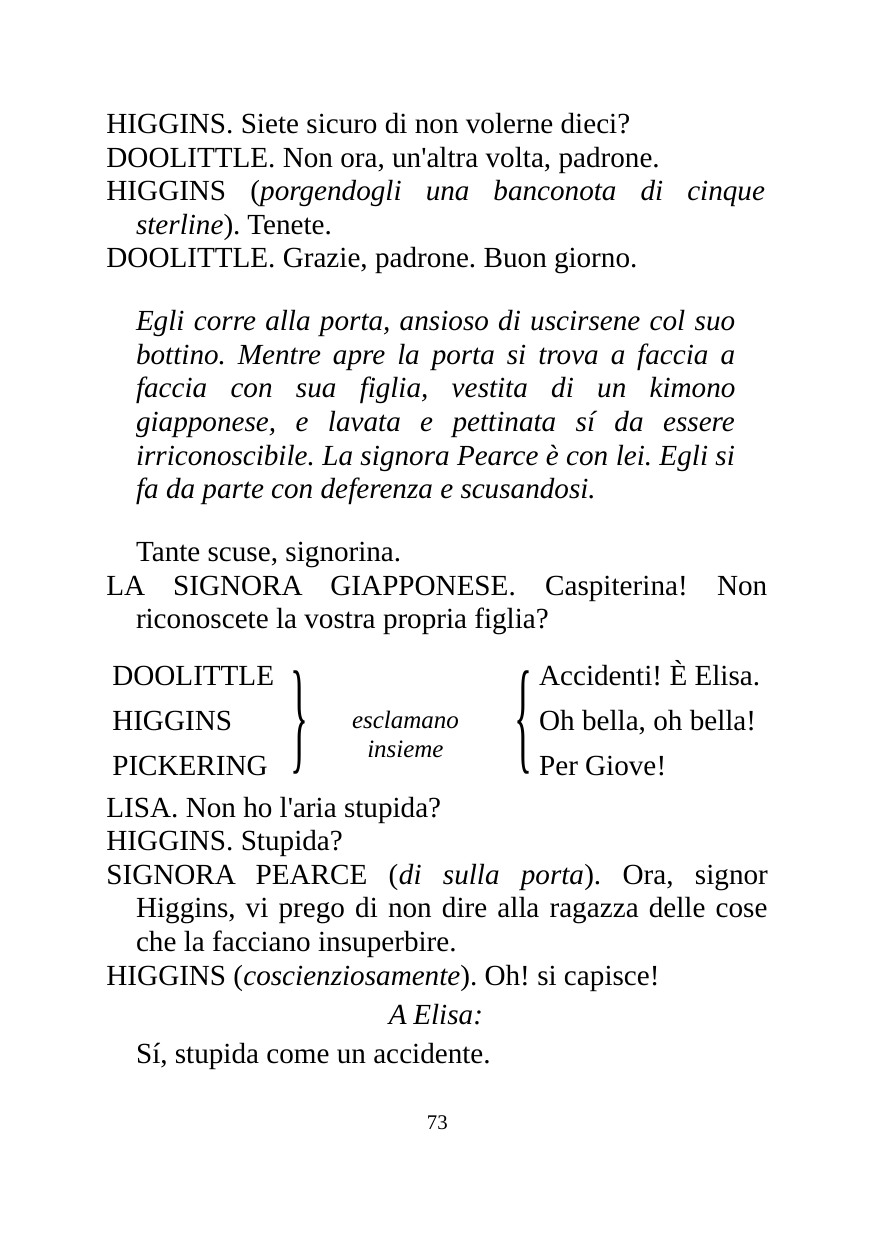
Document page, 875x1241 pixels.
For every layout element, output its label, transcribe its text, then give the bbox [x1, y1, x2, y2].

table_header } [284, 635, 304, 790]
text A Elisa: [136, 997, 738, 1031]
text HIGGINS. Stupida? [106, 823, 768, 857]
table_header Accidenti! È Elisa. [533, 635, 768, 697]
text Egli corre alla porta, ansioso di uscirsene col suo bottino. Mentre apre la porta si trova a faccia a faccia con sua figlia, vestita di un kimono giapponese, e lavata e pettinata sí da essere irriconoscibile. La signora Pearce è con lei. Egli si fa da parte con deferenza e scusandosi. [136, 303, 738, 505]
table_cell HIGGINS [106, 698, 284, 742]
table_cell Per Giove! [533, 743, 768, 790]
text DOOLITTLE. Non ora, un'altra volta, padrone. [106, 140, 768, 173]
table_cell PICKERING [106, 743, 284, 790]
table_header esclamano insieme [304, 635, 508, 790]
text SIGNORA PEARCE (di sulla porta). Ora, signor Higgins, vi prego di non dire alla ragazza delle cose che la facciano insuperbire. [106, 857, 768, 958]
table_header DOOLITTLE [106, 635, 284, 697]
text HIGGINS (porgendogli una banconota di cinque sterline). Tenete. [106, 173, 768, 240]
text LA SIGNORA GIAPPONESE. Caspiterina! Non riconoscete la vostra propria figlia? [106, 568, 768, 635]
text HIGGINS (coscienziosamente). Oh! si capisce! [106, 958, 768, 991]
text Sí, stupida come un accidente. [136, 1037, 768, 1070]
text HIGGINS. Siete sicuro di non volerne dieci? [106, 106, 768, 140]
text Tante scuse, signorina. [136, 534, 768, 568]
table_header { [509, 635, 533, 790]
text DOOLITTLE. Grazie, padrone. Buon giorno. [106, 240, 768, 274]
text LISA. Non ho l'aria stupida? [106, 790, 768, 823]
table_cell Oh bella, oh bella! [533, 698, 768, 742]
